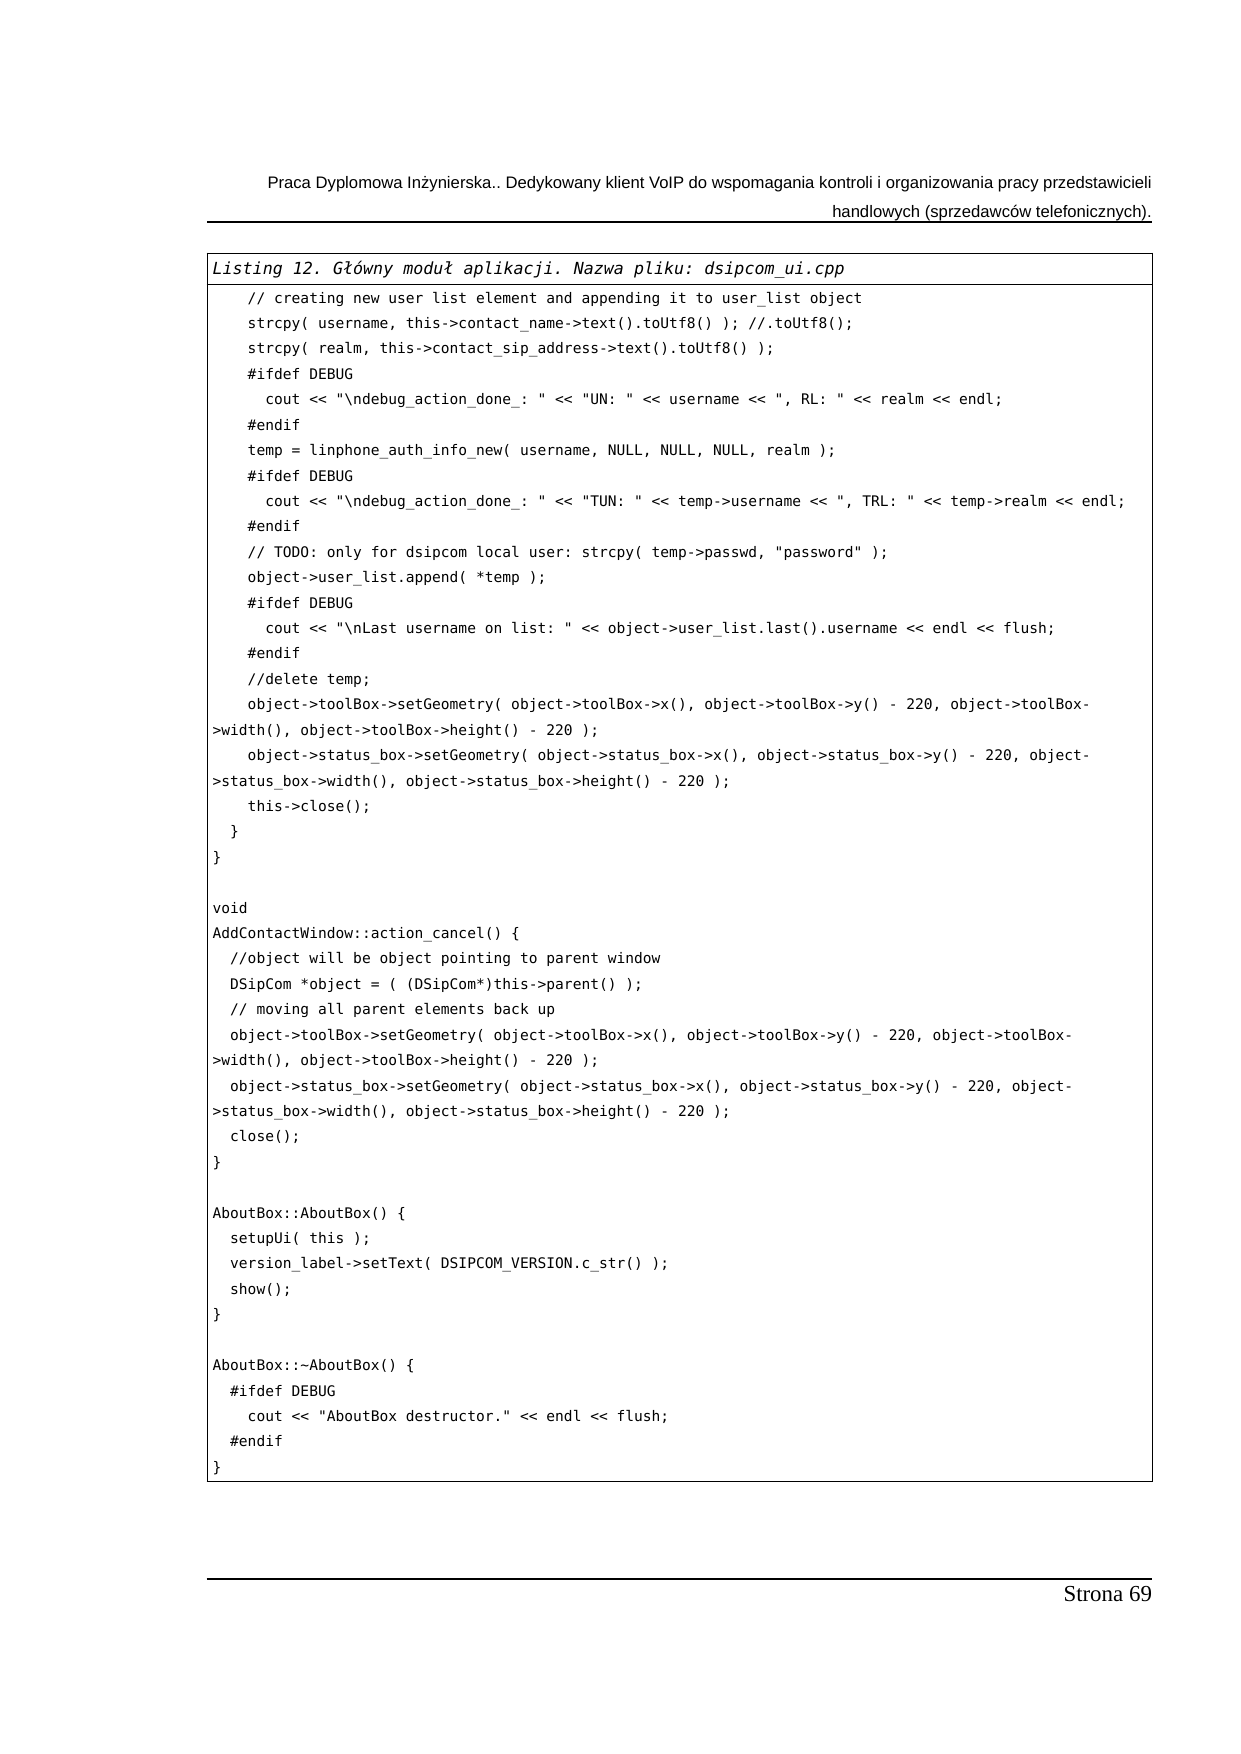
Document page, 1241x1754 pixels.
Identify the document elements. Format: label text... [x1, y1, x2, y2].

table_cell // creating new user list element and appending it to user_list object strcpy( username, this->contact_name->text().toUtf8() ); //.toUtf8(); strcpy( realm, this->contact_sip_address->text().toUtf8() ); #ifdef DEBUG cout << "\ndebug_action_done_: " << "UN: " << username << ", RL: " << realm << endl; #endif temp = linphone_auth_info_new( username, NULL, NULL, NULL, realm ); #ifdef DEBUG cout << "\ndebug_action_done_: " << "TUN: " << temp->username << ", TRL: " << temp->realm << endl; #endif // TODO: only for dsipcom local user: strcpy( temp->passwd, "password" ); object->user_list.append( *temp ); #ifdef DEBUG cout << "\nLast username on list: " << object->user_list.last().username << endl << flush; #endif //delete temp; object->toolBox->setGeometry( object->toolBox->x(), object->toolBox->y() - 220, object->toolBox->width(), object->toolBox->height() - 220 ); object->status_box->setGeometry( object->status_box->x(), object->status_box->y() - 220, object->status_box->width(), object->status_box->height() - 220 ); this->close(); } } void AddContactWindow::action_cancel() { //object will be object pointing to parent window DSipCom *object = ( (DSipCom*)this->parent() ); // moving all parent elements back up object->toolBox->setGeometry( object->toolBox->x(), object->toolBox->y() - 220, object->toolBox->width(), object->toolBox->height() - 220 ); object->status_box->setGeometry( object->status_box->x(), object->status_box->y() - 220, object->status_box->width(), object->status_box->height() - 220 ); close(); } AboutBox::AboutBox() { setupUi( this ); version_label->setText( DSIPCOM_VERSION.c_str() ); show(); } AboutBox::~AboutBox() { #ifdef DEBUG cout << "AboutBox destructor." << endl << flush; #endif } [208, 285, 1152, 1481]
table_header Listing 12. Główny moduł aplikacji. Nazwa pliku: dsipcom_ui.cpp [208, 254, 1152, 284]
